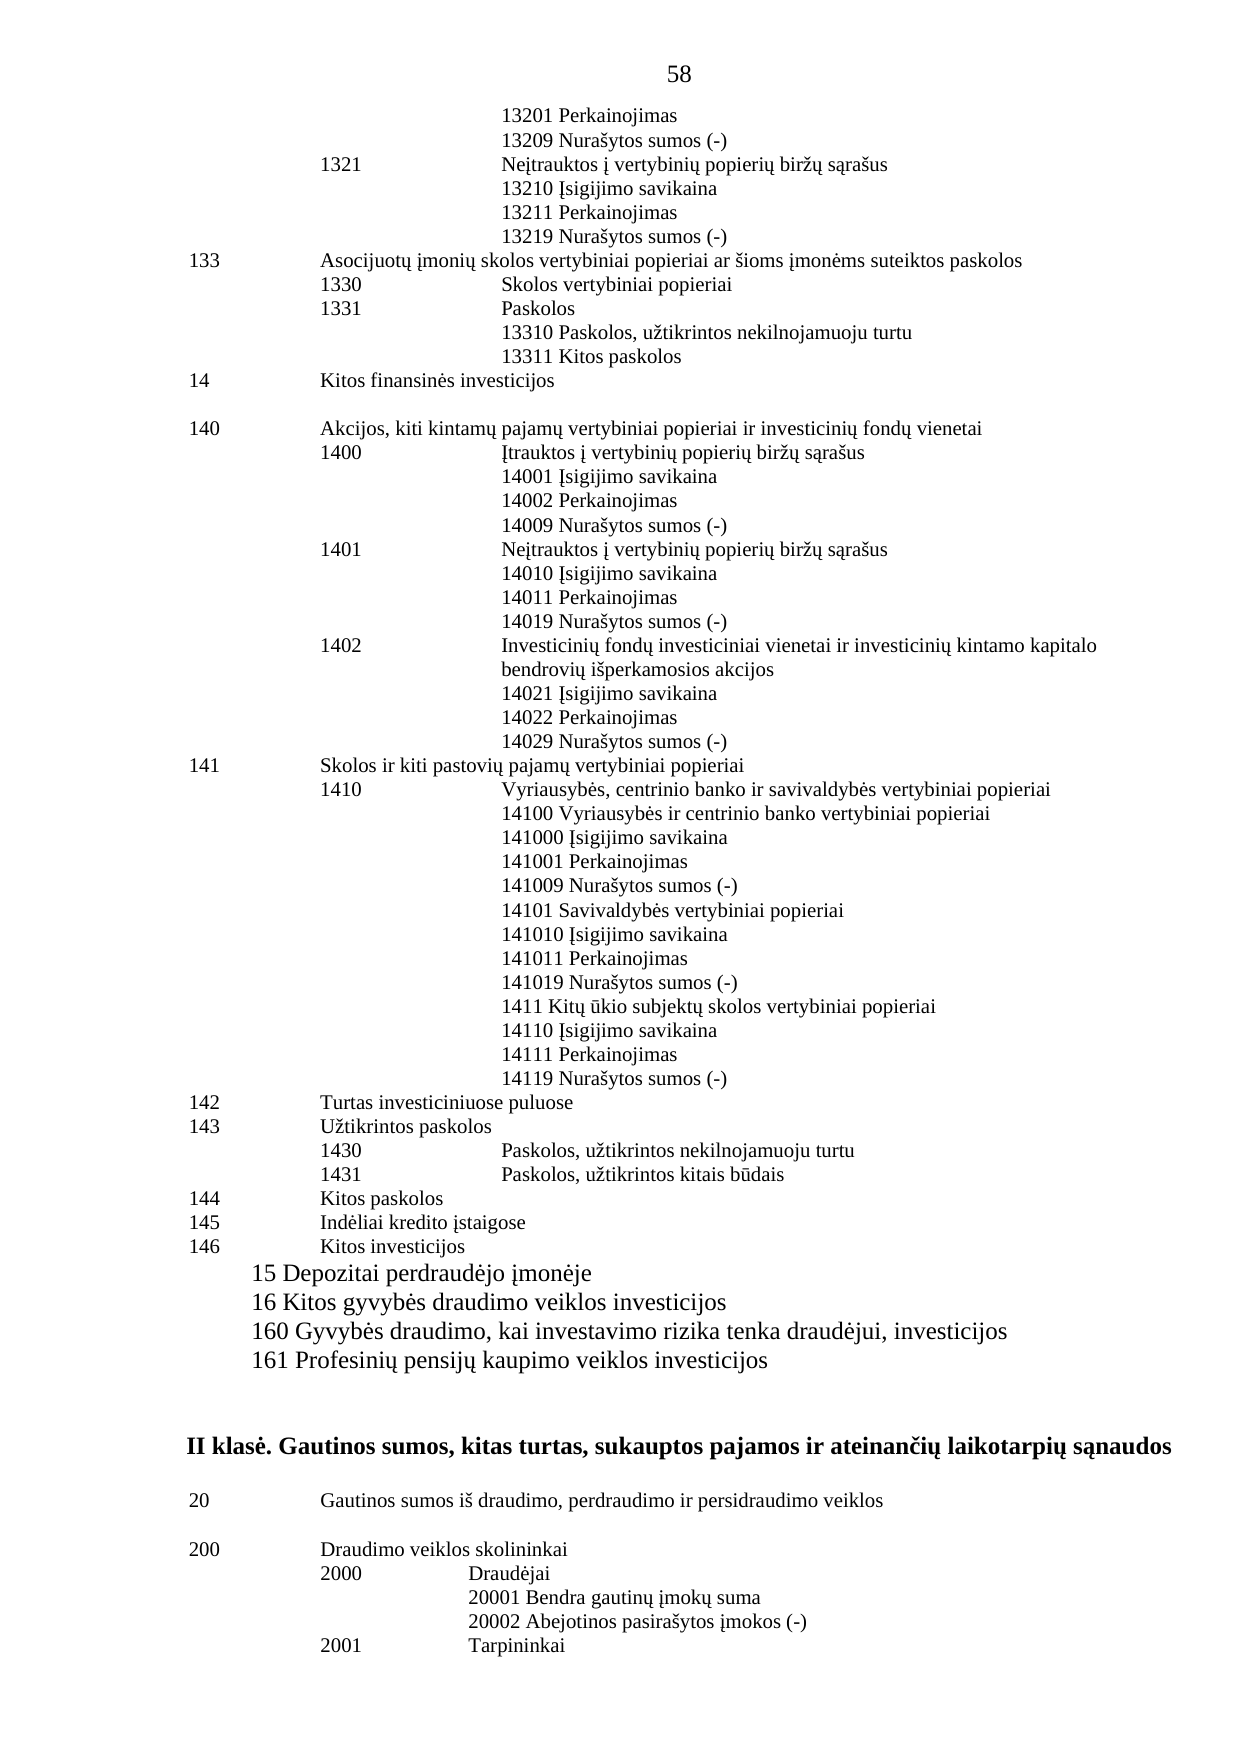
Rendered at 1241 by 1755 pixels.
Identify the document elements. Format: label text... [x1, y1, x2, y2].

table_cell [177, 1585, 309, 1609]
table_cell [1181, 681, 1193, 705]
table_cell [1181, 609, 1193, 633]
table_cell Įtrauktos į vertybinių popierių biržų sąrašus [490, 440, 1181, 464]
table_cell [309, 729, 490, 753]
table_cell 1431 [309, 1162, 490, 1186]
table_cell Neįtrauktos į vertybinių popierių biržų sąrašus [490, 152, 1181, 176]
table_cell [309, 946, 490, 970]
table_cell [309, 464, 490, 488]
table_header Gautinos sumos iš draudimo, perdraudimo ir persidraudimo veiklos [309, 1489, 1181, 1512]
table_cell [1181, 561, 1193, 585]
table_cell [1181, 272, 1193, 296]
table_cell [177, 392, 309, 416]
table_cell [309, 994, 490, 1018]
table_cell [1181, 849, 1193, 873]
table_cell [309, 585, 490, 609]
table_cell 14021 Įsigijimo savikaina [490, 681, 1181, 705]
table_cell Paskolos, užtikrintos kitais būdais [490, 1162, 1181, 1186]
table_cell [177, 561, 309, 585]
table_cell Vyriausybės, centrinio banko ir savivaldybės vertybiniai popieriai [490, 777, 1181, 801]
table_cell [309, 1609, 457, 1633]
table_cell Kitos finansinės investicijos [309, 368, 1181, 392]
table_cell 14029 Nurašytos sumos (-) [490, 729, 1181, 753]
table_cell [177, 513, 309, 537]
table_cell 141000 Įsigijimo savikaina [490, 825, 1181, 849]
table_cell [1181, 392, 1193, 416]
table_cell [309, 1018, 490, 1042]
table_cell [309, 513, 490, 537]
table_cell [177, 1609, 309, 1633]
table_cell 13219 Nurašytos sumos (-) [490, 224, 1181, 248]
table_cell 1410 [309, 777, 490, 801]
table_header 20 [177, 1489, 309, 1512]
table_cell 1402 [309, 633, 490, 681]
table_cell 141 [177, 753, 309, 777]
table_cell [309, 801, 490, 825]
table_cell 14010 Įsigijimo savikaina [490, 561, 1181, 585]
text 161 Profesinių pensijų kaupimo veiklos investicijos [177, 1345, 1181, 1373]
table_cell [1181, 416, 1193, 440]
table_cell 142 [177, 1090, 309, 1114]
table_cell 13211 Perkainojimas [490, 200, 1181, 224]
table_cell [1181, 1066, 1193, 1090]
table_cell [1181, 513, 1193, 537]
table_cell [177, 729, 309, 753]
table_cell [177, 224, 309, 248]
table_cell 13210 Įsigijimo savikaina [490, 176, 1181, 200]
table_cell [1181, 296, 1193, 320]
table_cell [1181, 1234, 1193, 1258]
table_cell [177, 1561, 309, 1585]
table_cell [309, 489, 490, 512]
text 15 Depozitai perdraudėjo įmonėje [177, 1258, 1181, 1287]
table_cell [177, 272, 309, 296]
table_cell Paskolos, užtikrintos nekilnojamuoju turtu [490, 1138, 1181, 1162]
text II klasė. Gautinos sumos, kitas turtas, sukauptos pajamos ir ateinančių laikotarpių sąnaudos [177, 1431, 1181, 1460]
table_cell [1181, 801, 1193, 825]
table_cell [309, 200, 490, 224]
table_cell [1181, 440, 1193, 464]
table_cell [1181, 970, 1193, 994]
table_cell [1181, 777, 1193, 801]
table_cell 143 [177, 1114, 309, 1138]
table_cell [1181, 320, 1193, 344]
table_cell Užtikrintos paskolos [309, 1114, 1181, 1138]
table_cell 1400 [309, 440, 490, 464]
table_cell Indėliai kredito įstaigose [309, 1210, 1181, 1234]
table_cell 14001 Įsigijimo savikaina [490, 464, 1181, 488]
table_cell 1430 [309, 1138, 490, 1162]
table_cell 14100 Vyriausybės ir centrinio banko vertybiniai popieriai [490, 801, 1181, 825]
table_cell Turtas investiciniuose puluose [309, 1090, 1181, 1114]
table_cell [1181, 633, 1193, 681]
table_cell 141011 Perkainojimas [490, 946, 1181, 970]
table_cell 1330 [309, 272, 490, 296]
table_cell Kitos paskolos [309, 1186, 1181, 1210]
table_cell Kitos investicijos [309, 1234, 1181, 1258]
table_cell 2000 [309, 1561, 457, 1585]
table_cell [177, 320, 309, 344]
table_cell [1181, 946, 1193, 970]
table_cell [1181, 128, 1193, 152]
table_cell [177, 898, 309, 922]
table_cell [177, 994, 309, 1018]
table_cell 13201 Perkainojimas [490, 104, 1181, 127]
table_cell [1181, 1042, 1193, 1066]
table_cell [177, 200, 309, 224]
table_cell 141019 Nurašytos sumos (-) [490, 970, 1181, 994]
table_cell [309, 681, 490, 705]
table_cell [1181, 874, 1193, 897]
table_cell [309, 609, 490, 633]
table_cell 14011 Perkainojimas [490, 585, 1181, 609]
table_cell [1181, 537, 1193, 561]
table_cell 14002 Perkainojimas [490, 489, 1181, 512]
table_cell [309, 970, 490, 994]
table_cell [1181, 1018, 1193, 1042]
table_cell 14101 Savivaldybės vertybiniai popieriai [490, 898, 1181, 922]
table_cell [177, 705, 309, 729]
table_cell [1181, 200, 1193, 224]
table_cell [1181, 705, 1193, 729]
table_cell [177, 681, 309, 705]
table_cell 144 [177, 1186, 309, 1210]
table_cell [177, 874, 309, 897]
table_cell [177, 777, 309, 801]
table_cell [309, 392, 1181, 416]
table_cell [1181, 464, 1193, 488]
table_cell [177, 489, 309, 512]
table_cell 20001 Bendra gautinų įmokų suma [457, 1585, 1181, 1609]
table_cell [177, 946, 309, 970]
table_cell 14022 Perkainojimas [490, 705, 1181, 729]
table_cell Skolos ir kiti pastovių pajamų vertybiniai popieriai [309, 753, 1181, 777]
table_cell [177, 849, 309, 873]
table_cell [309, 1042, 490, 1066]
table_cell Skolos vertybiniai popieriai [490, 272, 1181, 296]
table_cell [309, 320, 490, 344]
table_cell 145 [177, 1210, 309, 1234]
table_cell [177, 970, 309, 994]
table_cell [1181, 489, 1193, 512]
table_cell 141001 Perkainojimas [490, 849, 1181, 873]
table_cell [309, 922, 490, 946]
table_cell [177, 825, 309, 849]
table_cell [177, 1042, 309, 1066]
table_cell [1181, 753, 1193, 777]
table_cell 141009 Nurašytos sumos (-) [490, 874, 1181, 897]
table_cell [1181, 825, 1193, 849]
table_cell [177, 440, 309, 464]
table_cell Neįtrauktos į vertybinių popierių biržų sąrašus [490, 537, 1181, 561]
table_cell [1181, 1090, 1193, 1114]
table_cell 14119 Nurašytos sumos (-) [490, 1066, 1181, 1090]
table_cell [177, 1138, 309, 1162]
table_cell [309, 224, 490, 248]
table_cell [177, 1066, 309, 1090]
table_cell Akcijos, kiti kintamų pajamų vertybiniai popieriai ir investicinių fondų vienetai [309, 416, 1181, 440]
table_cell [309, 849, 490, 873]
table_cell [177, 1162, 309, 1186]
table_cell [1181, 729, 1193, 753]
table_cell [1181, 152, 1193, 176]
table_cell [177, 344, 309, 368]
table_cell 200 [177, 1537, 309, 1561]
table_cell 140 [177, 416, 309, 440]
table_cell [309, 176, 490, 200]
table_cell [1181, 248, 1193, 272]
table_cell [177, 922, 309, 946]
table_cell [1181, 344, 1193, 368]
table_cell [177, 1018, 309, 1042]
table_cell [1181, 1210, 1193, 1234]
table_cell 14110 Įsigijimo savikaina [490, 1018, 1181, 1042]
table_cell [177, 801, 309, 825]
table_cell 13310 Paskolos, užtikrintos nekilnojamuoju turtu [490, 320, 1181, 344]
table_cell [177, 296, 309, 320]
table_cell 14009 Nurašytos sumos (-) [490, 513, 1181, 537]
table_cell [309, 1585, 457, 1609]
table_cell Tarpininkai [457, 1633, 1181, 1657]
table_cell [309, 104, 490, 127]
table_cell 13209 Nurašytos sumos (-) [490, 128, 1181, 152]
table_cell 1331 [309, 296, 490, 320]
table_cell 1411 Kitų ūkio subjektų skolos vertybiniai popieriai [490, 994, 1181, 1018]
table_cell 20002 Abejotinos pasirašytos įmokos (-) [457, 1609, 1181, 1633]
table_cell [177, 176, 309, 200]
table_cell [177, 633, 309, 681]
table_cell Paskolos [490, 296, 1181, 320]
table_cell 133 [177, 248, 309, 272]
table_cell [177, 128, 309, 152]
table_cell 14019 Nurašytos sumos (-) [490, 609, 1181, 633]
table_cell 1401 [309, 537, 490, 561]
table_cell [309, 128, 490, 152]
table_cell Asocijuotų įmonių skolos vertybiniai popieriai ar šioms įmonėms suteiktos paskolos [309, 248, 1181, 272]
table_cell [177, 609, 309, 633]
table_cell [309, 898, 490, 922]
table_cell 2001 [309, 1633, 457, 1657]
table_cell 14111 Perkainojimas [490, 1042, 1181, 1066]
table_cell [1181, 1162, 1193, 1186]
table_cell [1181, 898, 1193, 922]
table_cell [1181, 1138, 1193, 1162]
table_cell [177, 537, 309, 561]
table_cell 146 [177, 1234, 309, 1258]
table_cell [177, 1513, 309, 1537]
table_cell [1181, 368, 1193, 392]
table_cell [309, 705, 490, 729]
table_cell 141010 Įsigijimo savikaina [490, 922, 1181, 946]
table_cell [309, 344, 490, 368]
table_cell [1181, 224, 1193, 248]
table_cell [1181, 994, 1193, 1018]
table_cell [1181, 176, 1193, 200]
table_cell [1181, 104, 1193, 127]
text 160 Gyvybės draudimo, kai investavimo rizika tenka draudėjui, investicijos [177, 1316, 1181, 1345]
text 16 Kitos gyvybės draudimo veiklos investicijos [177, 1287, 1181, 1316]
table_cell [309, 1513, 1181, 1537]
table_cell [309, 1066, 490, 1090]
table_cell [1181, 1186, 1193, 1210]
table_cell Draudimo veiklos skolininkai [309, 1537, 1181, 1561]
table_cell [177, 1633, 309, 1657]
table_cell [1181, 922, 1193, 946]
table_cell Draudėjai [457, 1561, 1181, 1585]
table_cell [1181, 585, 1193, 609]
table_cell 13311 Kitos paskolos [490, 344, 1181, 368]
table_cell 1321 [309, 152, 490, 176]
table_cell Investicinių fondų investiciniai vienetai ir investicinių kintamo kapitalo bendrovių išperkamosios akcijos [490, 633, 1181, 681]
table_cell [177, 104, 309, 127]
table_cell 14 [177, 368, 309, 392]
table_cell [177, 464, 309, 488]
table_cell [309, 825, 490, 849]
table_cell [309, 874, 490, 897]
table_cell [177, 152, 309, 176]
table_cell [177, 585, 309, 609]
table_cell [1181, 1114, 1193, 1138]
table_cell [309, 561, 490, 585]
